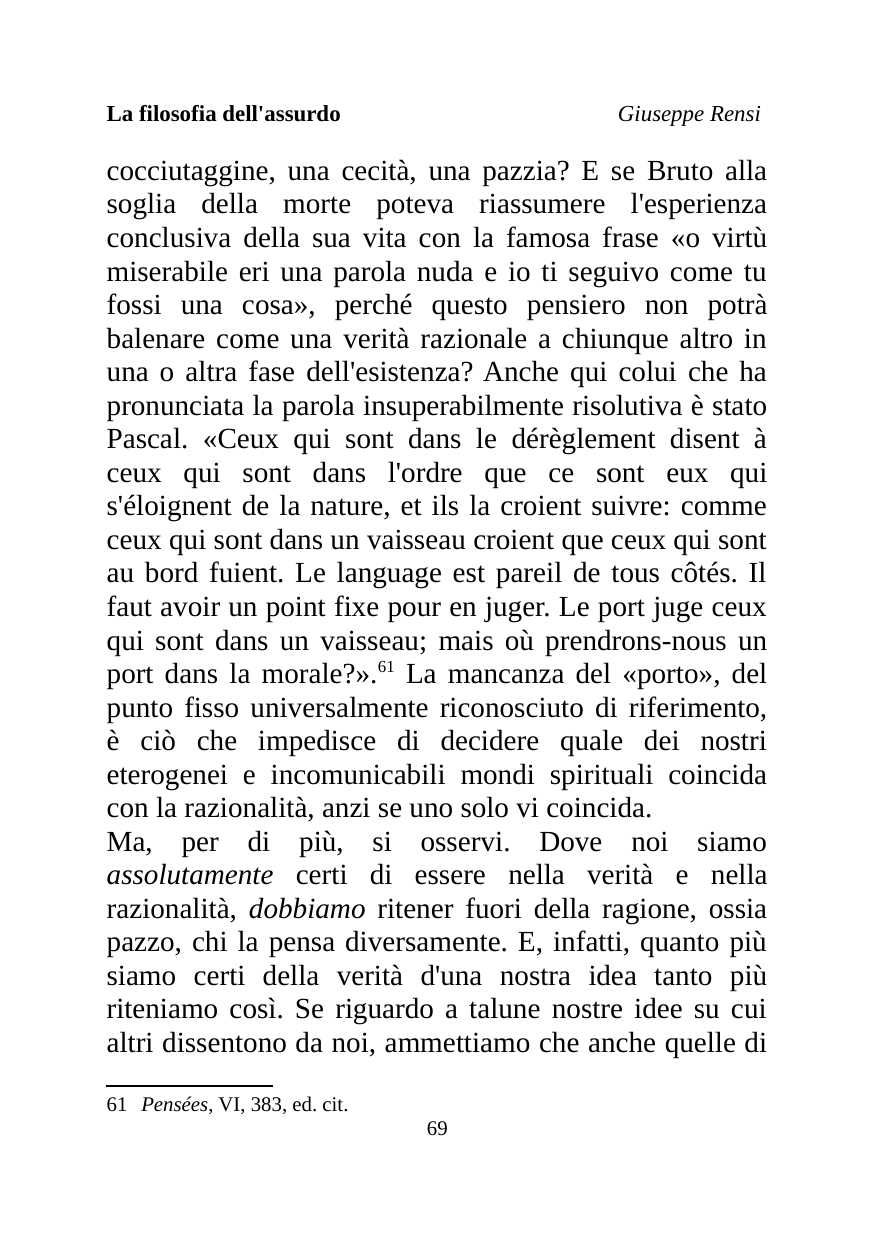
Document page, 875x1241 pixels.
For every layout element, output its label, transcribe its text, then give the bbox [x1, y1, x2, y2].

text Pensées, VI, 383, ed. cit. [106, 1092, 768, 1116]
text cocciutaggine, una cecità, una pazzia? E se Bruto alla soglia della morte poteva riassumere l'esperienza conclusiva della sua vita con la famosa frase «o virtù miserabile eri una parola nuda e io ti seguivo come tu fossi una cosa», perché questo pensiero non potrà balenare come una verità razionale a chiunque altro in una o altra fase dell'esistenza? Anche qui colui che ha pronunciata la parola insuperabilmente risolutiva è stato Pascal. «Ceux qui sont dans le dérèglement disent à ceux qui sont dans l'ordre que ce sont eux qui s'éloignent de la nature, et ils la croient suivre: comme ceux qui sont dans un vaisseau croient que ceux qui sont au bord fuient. Le language est pareil de tous côtés. Il faut avoir un point fixe pour en juger. Le port juge ceux qui sont dans un vaisseau; mais où prendrons-nous un port dans la morale?». La mancanza del «porto», del punto fisso universalmente riconosciuto di riferimento, è ciò che impedisce di decidere quale dei nostri eterogenei e incomunicabili mondi spirituali coincida con la razionalità, anzi se uno solo vi coincida. [106, 153, 768, 824]
text Ma, per di più, si osservi. Dove noi siamo assolutamente certi di essere nella verità e nella razionalità, dobbiamo ritener fuori della ragione, ossia pazzo, chi la pensa diversamente. E, infatti, quanto più siamo certi della verità d'una nostra idea tanto più riteniamo così. Se riguardo a talune nostre idee su cui altri dissentono da noi, ammettiamo che anche quelle di [106, 824, 768, 1059]
